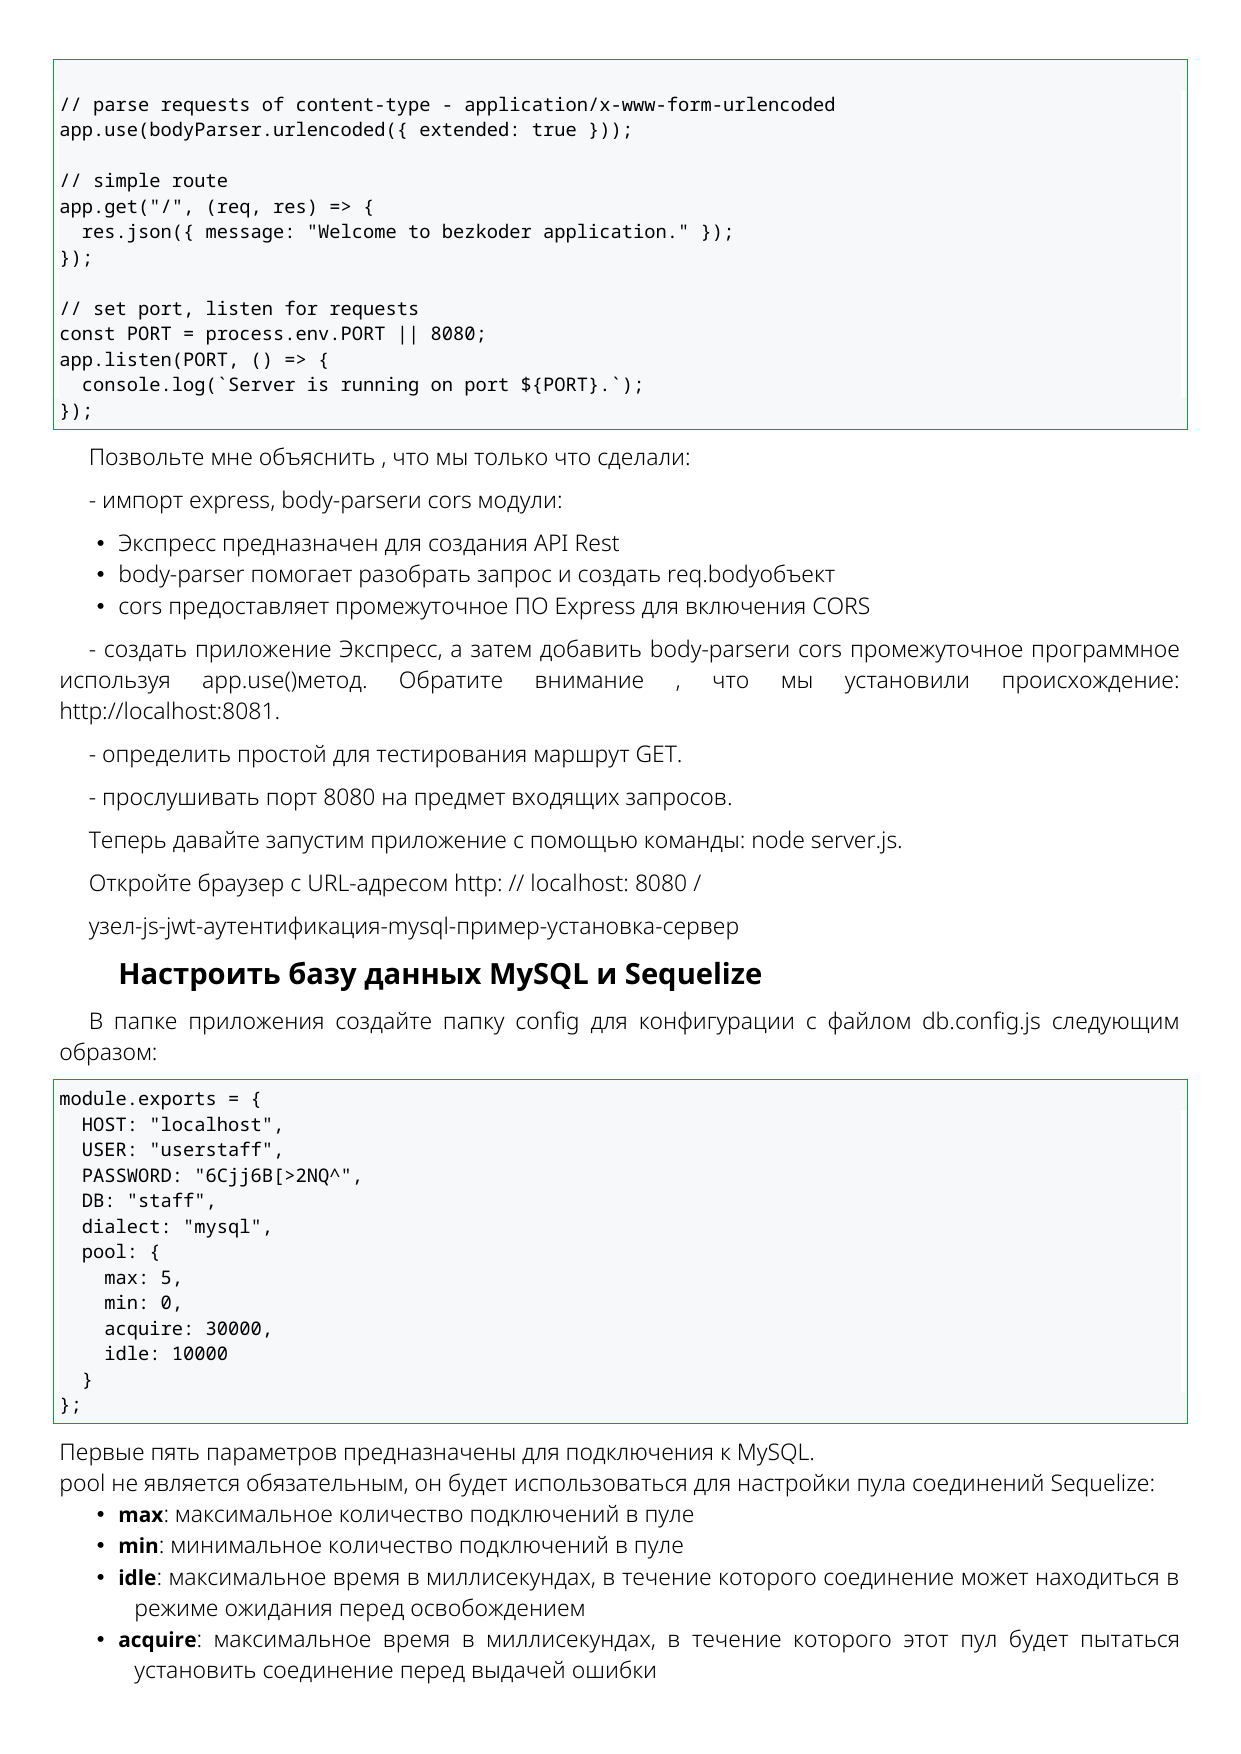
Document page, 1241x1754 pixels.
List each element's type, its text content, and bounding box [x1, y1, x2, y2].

text dialect: "mysql", [59, 1213, 1181, 1238]
text console.log(`Server is running on port ${PORT}.`); [59, 372, 1181, 391]
text USER: "userstaff", [59, 1136, 1181, 1162]
list Экспресс предназначен для создания API Rest [97, 527, 1181, 558]
text DB: "staff", [59, 1187, 1181, 1213]
text HOST: "localhost", [59, 1111, 1181, 1136]
list cors предоставляет промежуточное ПО Express для включения CORS [97, 589, 1181, 621]
text } [59, 1366, 1181, 1385]
text max: 5, [59, 1264, 1181, 1289]
text - определить простой для тестирования маршрут GET. [59, 738, 1181, 769]
text - создать приложение Экспресс, а затем добавить body-parserи cors промежуточное программное используя app.use()метод. Обратите внимание , что мы установили происхождение: http://localhost:8081. [59, 633, 1181, 726]
list min: минимальное количество подключений в пуле [97, 1529, 1181, 1560]
text min: 0, [59, 1289, 1181, 1315]
text - прослушивать порт 8080 на предмет входящих запросов. [59, 781, 1181, 812]
text - импорт express, body-parserи cors модули: [59, 484, 1181, 515]
text pool не является обязательным, он будет использоваться для настройки пула соединений Sequelize: [59, 1467, 1181, 1498]
list max: максимальное количество подключений в пуле [97, 1498, 1181, 1529]
text app.listen(PORT, () => { [59, 346, 1181, 372]
text Откройте браузер с URL-адресом http: // localhost: 8080 / [59, 867, 1181, 898]
text app.get("/", (req, res) => { [59, 193, 1181, 219]
list acquire: максимальное время в миллисекундах, в течение которого этот пул будет пытаться установить соединение перед выдачей ошибки [97, 1623, 1181, 1685]
text Позвольте мне объяснить , что мы только что сделали: [59, 441, 1181, 472]
text const PORT = process.env.PORT || 8080; [59, 321, 1181, 346]
text res.json({ message: "Welcome to bezkoder application." }); [59, 219, 1181, 244]
list idle: максимальное время в миллисекундах, в течение которого соединение может находиться в режиме ожидания перед освобождением [97, 1560, 1181, 1623]
text PASSWORD: "6Cjj6B[>2NQ^", [59, 1162, 1181, 1187]
text }; [54, 1385, 1187, 1423]
text // simple route [59, 168, 1181, 193]
text pool: { [59, 1238, 1181, 1264]
text // set port, listen for requests [59, 295, 1181, 321]
text idle: 10000 [59, 1341, 1181, 1366]
text }); [54, 391, 1187, 429]
list body-parser помогает разобрать запрос и создать req.bodyобъект [97, 558, 1181, 589]
text // parse requests of content-type - application/x-www-form-urlencoded [59, 91, 1181, 117]
text Первые пять параметров предназначены для подключения к MySQL. [59, 1435, 1181, 1467]
text узел-js-jwt-аутентификация-mysql-пример-установка-сервер [59, 910, 1181, 941]
text acquire: 30000, [59, 1315, 1181, 1341]
subtitle Настроить базу данных MySQL и Sequelize [118, 953, 1181, 993]
text app.use(bodyParser.urlencoded({ extended: true })); [59, 117, 1181, 142]
text module.exports = { [54, 1080, 1187, 1111]
text Теперь давайте запустим приложение с помощью команды: node server.js. [59, 824, 1181, 855]
text В папке приложения создайте папку config для конфигурации с файлом db.config.js следующим образом: [59, 1005, 1181, 1067]
text }); [59, 244, 1181, 270]
